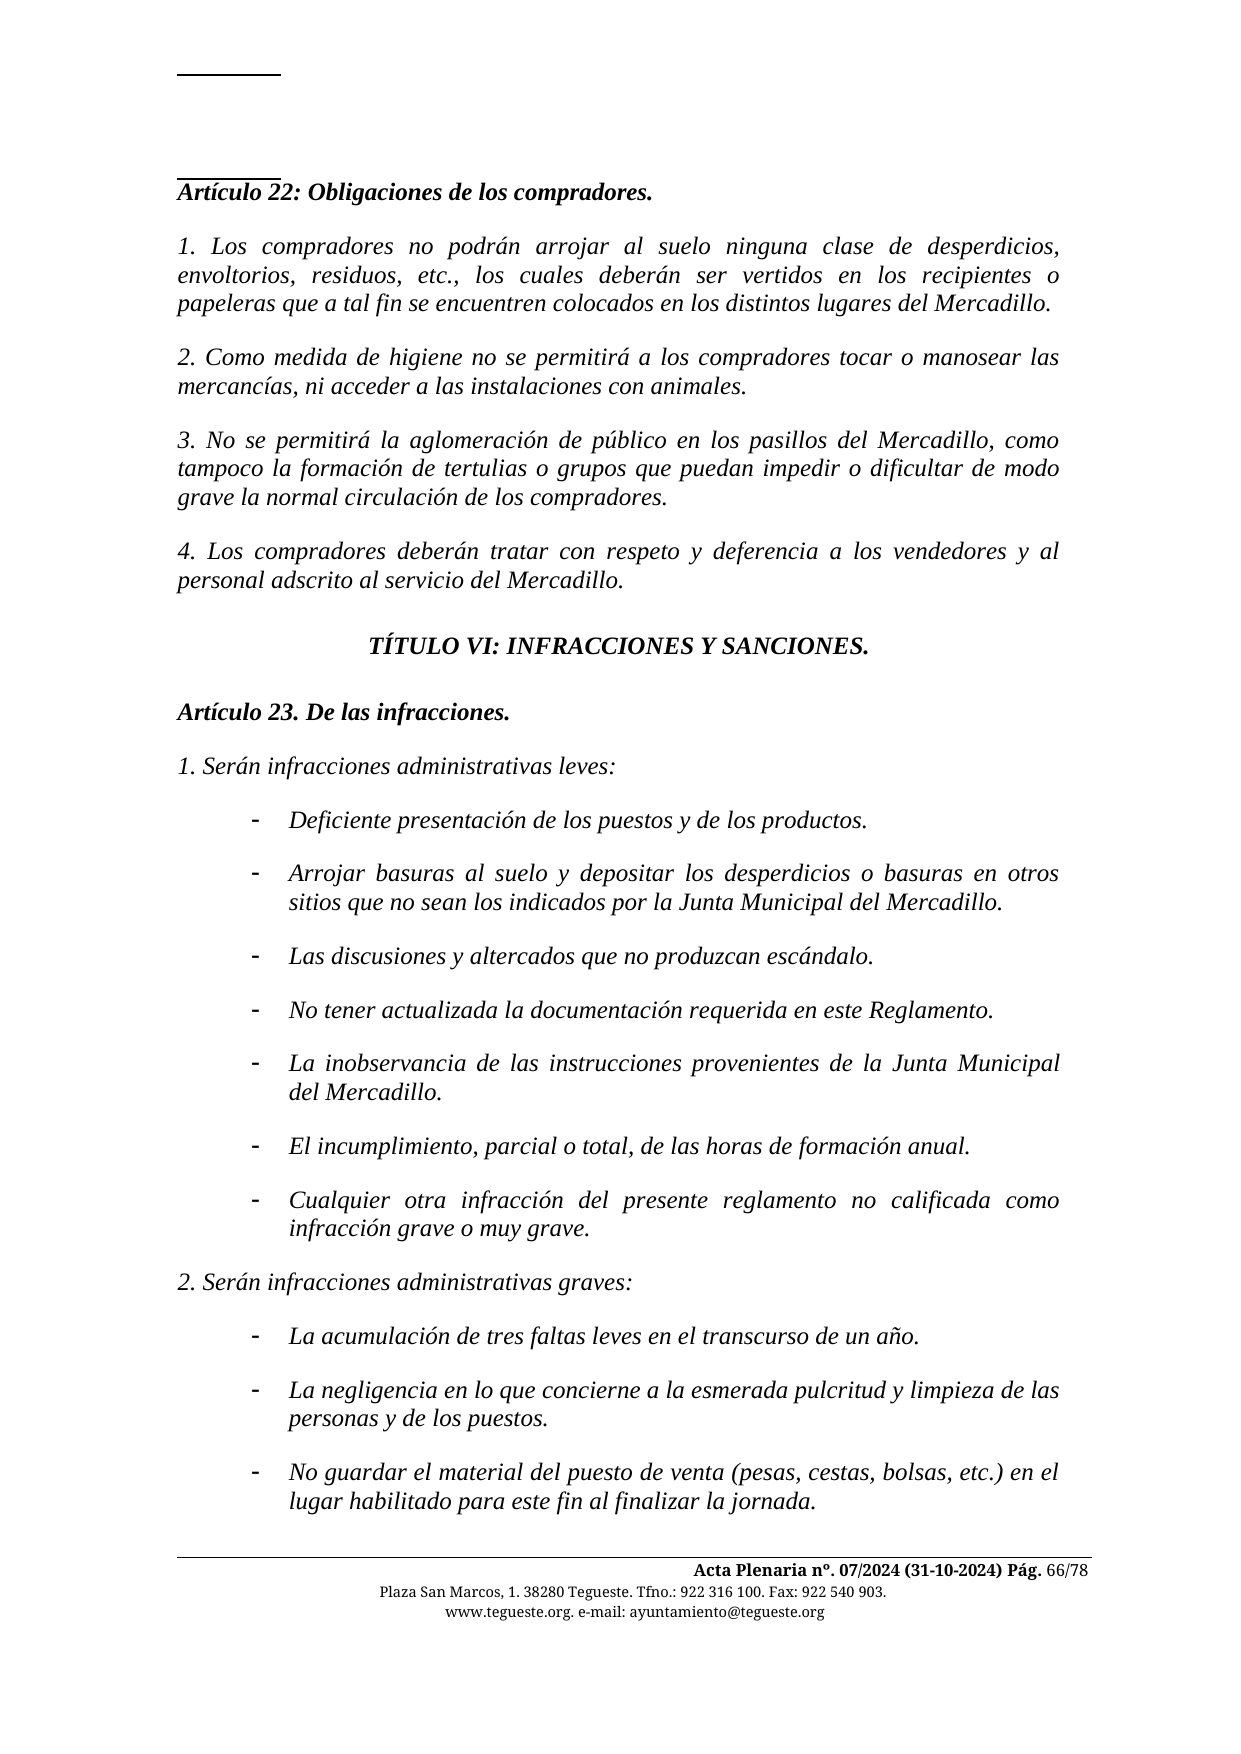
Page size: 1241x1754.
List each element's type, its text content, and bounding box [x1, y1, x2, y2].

list Arrojar basuras al suelo y depositar los desperdicios o basuras en otros sitios que no sean los indicados por la Junta Municipal del Mercadillo. [251, 858, 1063, 916]
list Deficiente presentación de los puestos y de los productos. [251, 805, 1063, 833]
list La acumulación de tres faltas leves en el transcurso de un año. [251, 1321, 1063, 1350]
text 2. Serán infracciones administrativas graves: [177, 1267, 1063, 1296]
list Las discusiones y altercados que no produzcan escándalo. [251, 941, 1063, 970]
text 3. No se permitirá la aglomeración de público en los pasillos del Mercadillo, como tampoco la formación de tertulias o grupos que puedan impedir o dificultar de modo grave la normal circulación de los compradores. [177, 425, 1063, 511]
list La inobservancia de las instrucciones provenientes de la Junta Municipal del Mercadillo. [251, 1048, 1063, 1106]
text 2. Como medida de higiene no se permitirá a los compradores tocar o manosear las mercancías, ni acceder a las instalaciones con animales. [177, 342, 1063, 400]
subtitle TÍTULO VI: INFRACCIONES Y SANCIONES. [177, 631, 1063, 660]
text 4. Los compradores deberán tratar con respeto y deferencia a los vendedores y al personal adscrito al servicio del Mercadillo. [177, 536, 1063, 593]
list El incumplimiento, parcial o total, de las horas de formación anual. [251, 1131, 1063, 1160]
subtitle Artículo 22: Obligaciones de los compradores. [177, 177, 1063, 206]
list Cualquier otra infracción del presente reglamento no calificada como infracción grave o muy grave. [251, 1185, 1063, 1242]
list No guardar el material del puesto de venta (pesas, cestas, bolsas, etc.) en el lugar habilitado para este fin al finalizar la jornada. [251, 1457, 1063, 1515]
list No tener actualizada la documentación requerida en este Reglamento. [251, 995, 1063, 1023]
text 1. Serán infracciones administrativas leves: [177, 751, 1063, 780]
subtitle Artículo 23. De las infracciones. [177, 697, 1063, 726]
text 1. Los compradores no podrán arrojar al suelo ninguna clase de desperdicios, envoltorios, residuos, etc., los cuales deberán ser vertidos en los recipientes o papeleras que a tal fin se encuentren colocados en los distintos lugares del Mercadillo. [177, 231, 1063, 317]
list La negligencia en lo que concierne a la esmerada pulcritud y limpieza de las personas y de los puestos. [251, 1375, 1063, 1432]
